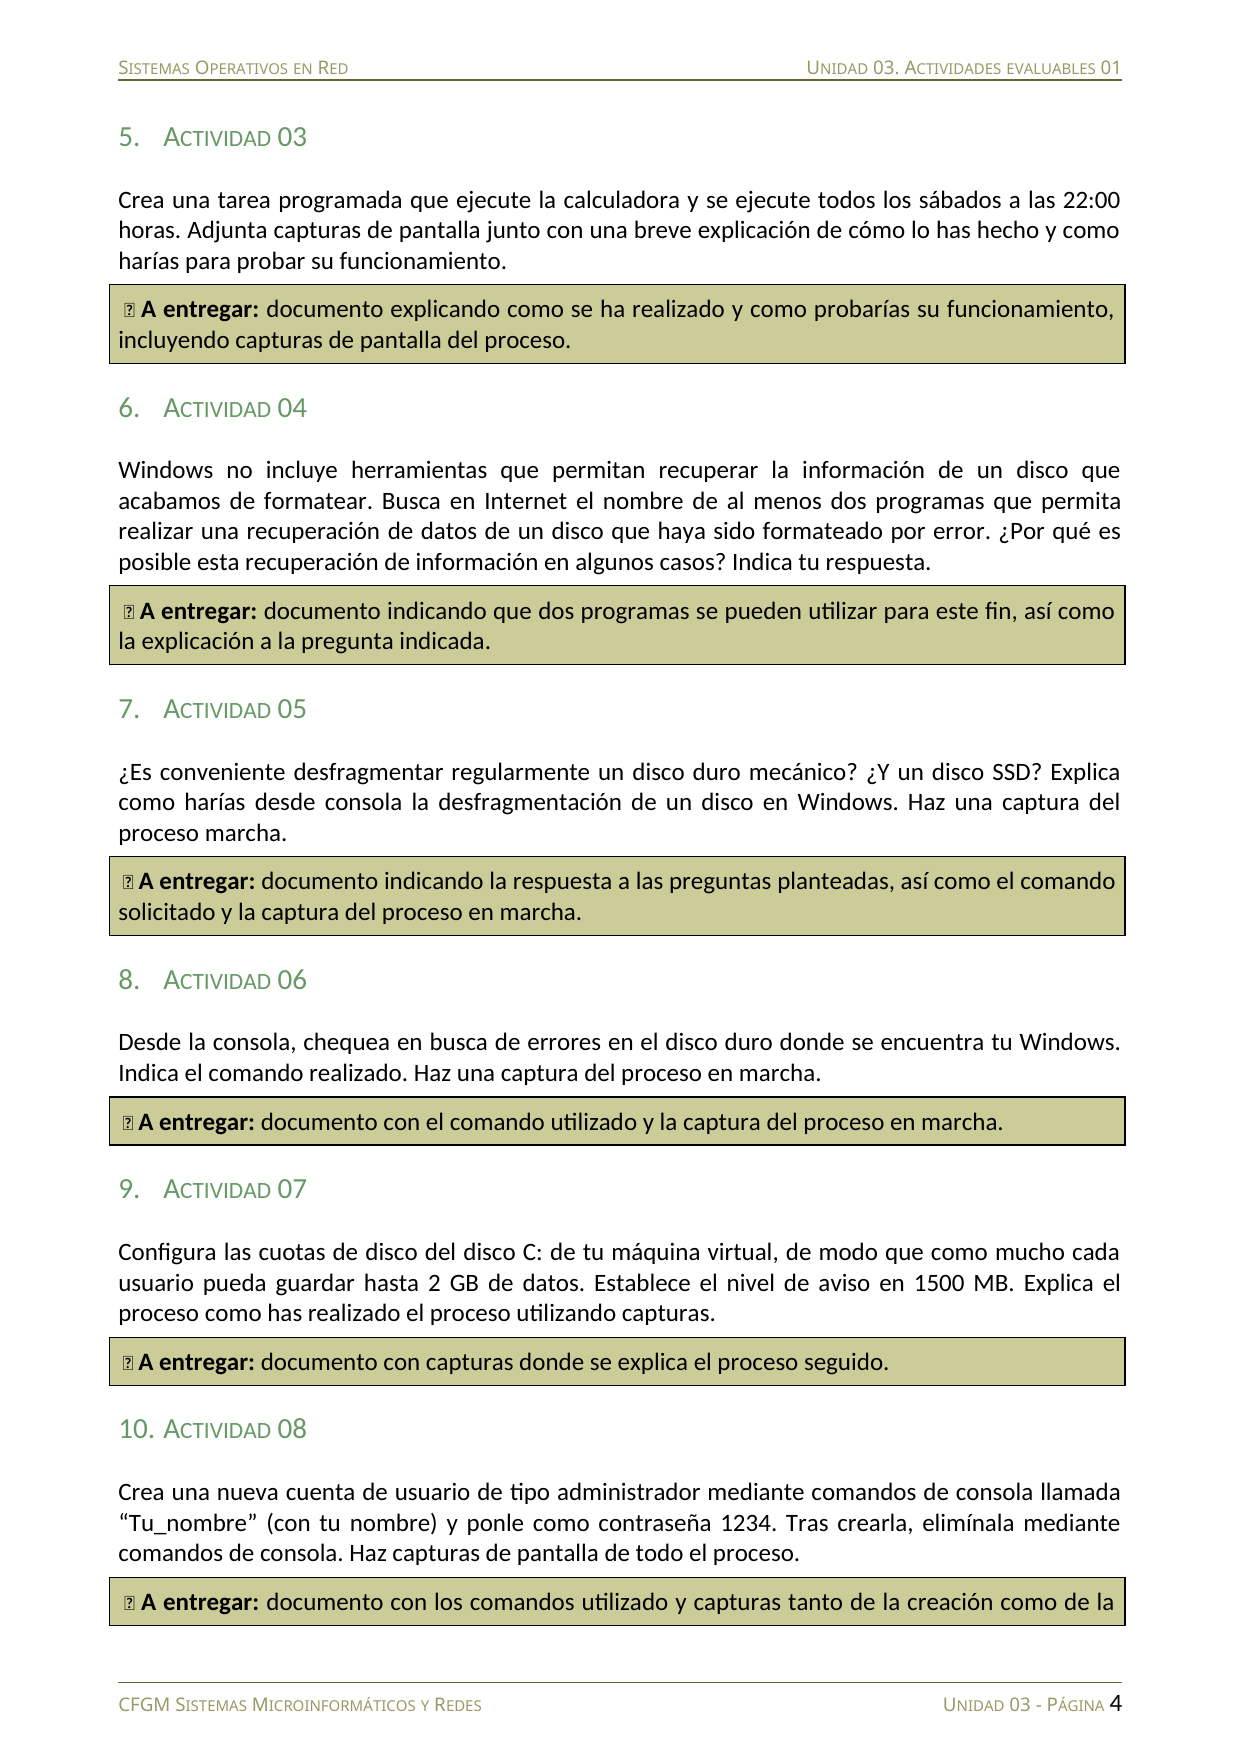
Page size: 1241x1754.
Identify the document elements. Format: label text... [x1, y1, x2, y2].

text Windows no incluye herramientas que permitan recuperar la información de un disco que acabamos de formatear. Busca en Internet el nombre de al menos dos programas que permita realizar una recuperación de datos de un disco que haya sido formateado por error. ¿Por qué es posible esta recuperación de información en algunos casos? Indica tu respuesta. [118, 454, 1122, 577]
subtitle Actividad 08 [118, 1411, 1122, 1446]
subtitle Actividad 03 [118, 118, 1122, 154]
text 📕 A entregar: documento explicando como se ha realizado y como probarías su funcionamiento, incluyendo capturas de pantalla del proceso. [110, 285, 1124, 363]
text 📕 A entregar: documento indicando la respuesta a las preguntas planteadas, así como el comando solicitado y la captura del proceso en marcha. [110, 857, 1124, 935]
text Crea una tarea programada que ejecute la calculadora y se ejecute todos los sábados a las 22:00 horas. Adjunta capturas de pantalla junto con una breve explicación de cómo lo has hecho y como harías para probar su funcionamiento. [118, 184, 1122, 275]
subtitle Actividad 05 [118, 690, 1122, 726]
subtitle Actividad 06 [118, 961, 1122, 996]
text 📕 A entregar: documento con el comando utilizado y la captura del proceso en marcha. [110, 1098, 1124, 1144]
text Configura las cuotas de disco del disco C: de tu máquina virtual, de modo que como mucho cada usuario pueda guardar hasta 2 GB de datos. Establece el nivel de aviso en 1500 MB. Explica el proceso como has realizado el proceso utilizando capturas. [118, 1236, 1122, 1328]
text Desde la consola, chequea en busca de errores en el disco duro donde se encuentra tu Windows. Indica el comando realizado. Haz una captura del proceso en marcha. [118, 1026, 1122, 1087]
text 📕 A entregar: documento con los comandos utilizado y capturas tanto de la creación como de la [110, 1578, 1124, 1625]
subtitle Actividad 04 [118, 389, 1122, 424]
subtitle Actividad 07 [118, 1170, 1122, 1206]
text 📕 A entregar: documento indicando que dos programas se pueden utilizar para este fin, así como la explicación a la pregunta indicada. [110, 586, 1124, 664]
text 📕 A entregar: documento con capturas donde se explica el proceso seguido. [110, 1338, 1124, 1385]
text ¿Es conveniente desfragmentar regularmente un disco duro mecánico? ¿Y un disco SSD? Explica como harías desde consola la desfragmentación de un disco en Windows. Haz una captura del proceso marcha. [118, 756, 1122, 847]
text Crea una nueva cuenta de usuario de tipo administrador mediante comandos de consola llamada “Tu_nombre” (con tu nombre) y ponle como contraseña 1234. Tras crearla, elimínala mediante comandos de consola. Haz capturas de pantalla de todo el proceso. [118, 1476, 1122, 1568]
